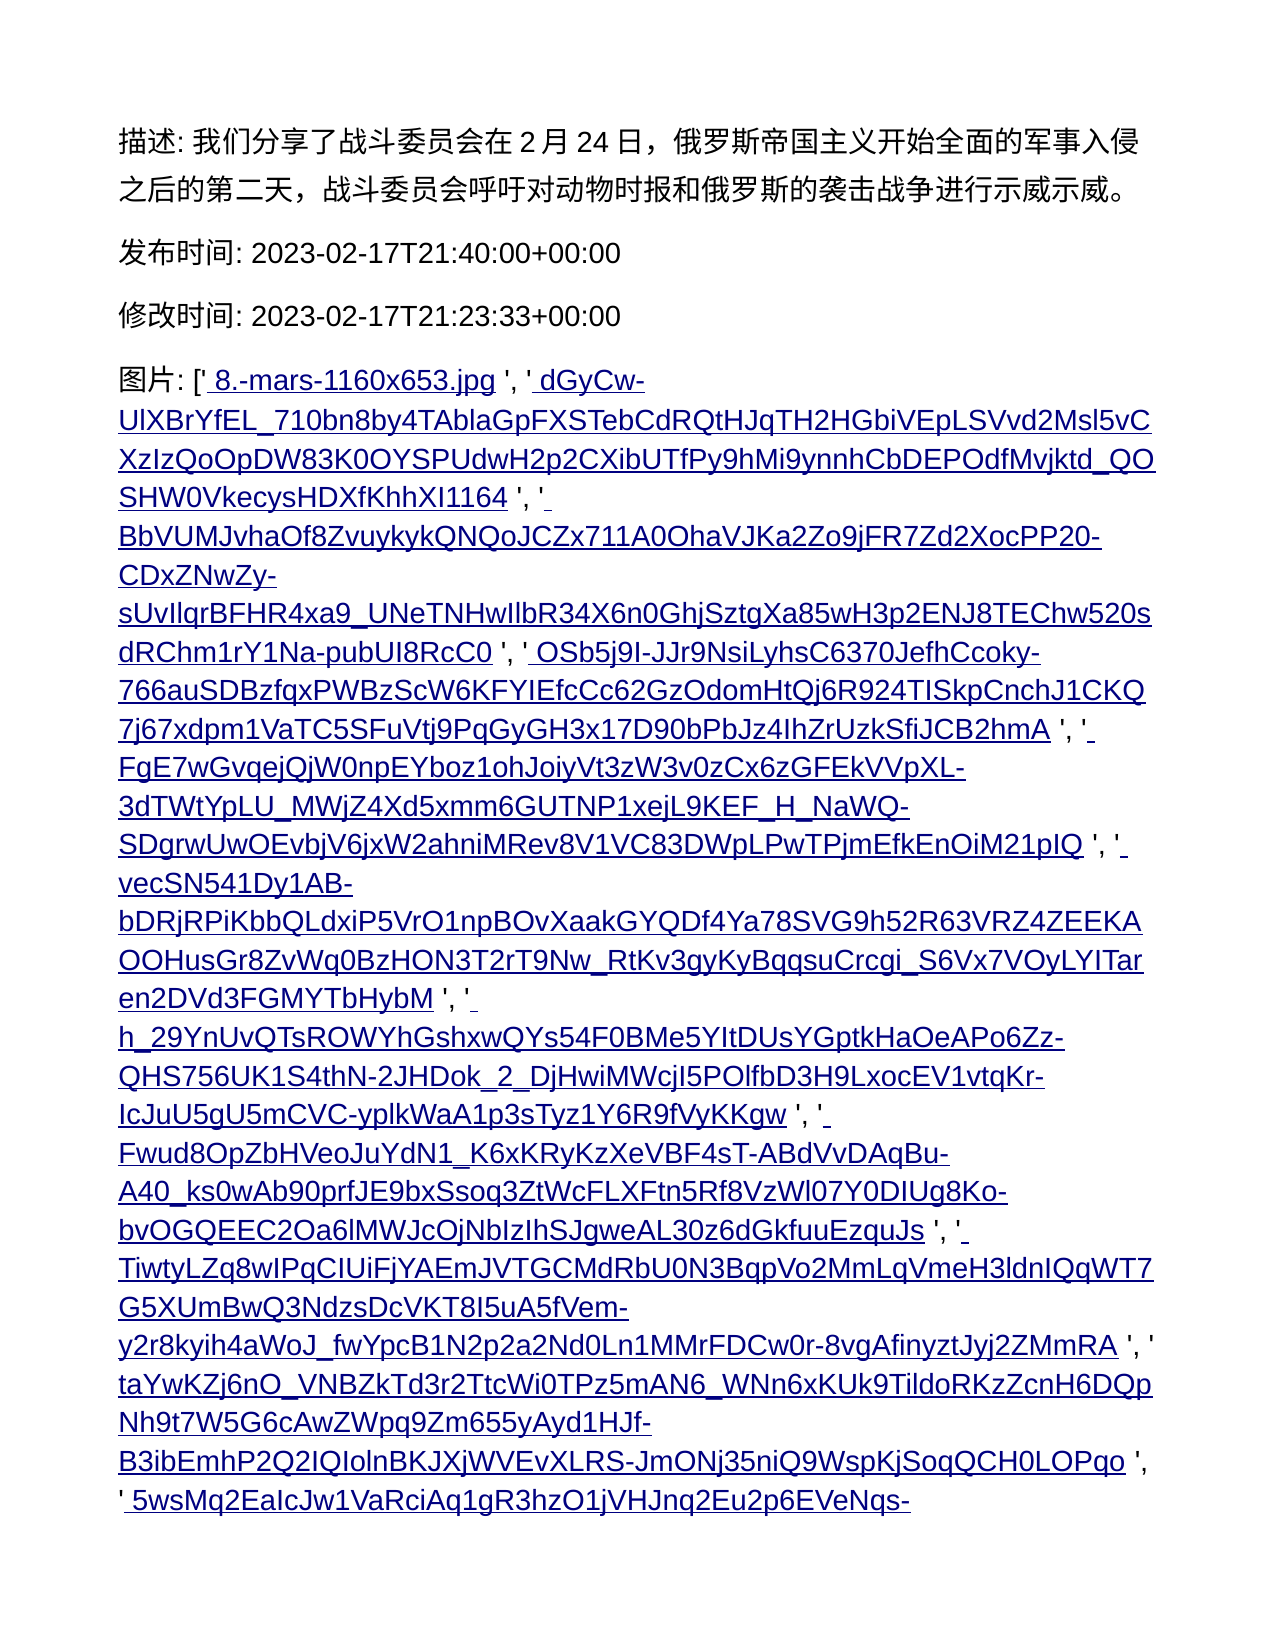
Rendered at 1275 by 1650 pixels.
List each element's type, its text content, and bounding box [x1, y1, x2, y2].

text 修改时间: 2023-02-17T21:23:33+00:00 [118, 293, 1157, 335]
text 描述: 我们分享了战斗委员会在2月24日，俄罗斯帝国主义开始全面的军事入侵之后的第二天，战斗委员会呼吁对动物时报和俄罗斯的袭击战争进行示威示威。 [118, 118, 1157, 209]
text 发布时间: 2023-02-17T21:40:00+00:00 [118, 230, 1157, 272]
text 图片: [' 8.-mars-1160x653.jpg ', ' dGyCw-UlXBrYfEL_710bn8by4TAblaGpFXSTebCdRQtHJqTH2HGbiVEpLSVvd2Msl5vCXzIzQoOpDW83K0OYSPUdwH2p2CXibUTfPy9hMi9ynnhCbDEPOdfMvjktd_QOSHW0VkecysHDXfKhhXI1164 ', ' BbVUMJvhaOf8ZvuykykQNQoJCZx711A0OhaVJKa2Zo9jFR7Zd2XocPP20-CDxZNwZy-sUvIlqrBFHR4xa9_UNeTNHwIlbR34X6n0GhjSztgXa85wH3p2ENJ8TEChw520sdRChm1rY1Na-pubUI8RcC0 ', ' OSb5j9I-JJr9NsiLyhsC6370JefhCcoky-766auSDBzfqxPWBzScW6KFYIEfcCc62GzOdomHtQj6R924TISkpCnchJ1CKQ7j67xdpm1VaTC5SFuVtj9PqGyGH3x17D90bPbJz4IhZrUzkSfiJCB2hmA ', ' FgE7wGvqejQjW0npEYboz1ohJoiyVt3zW3v0zCx6zGFEkVVpXL-3dTWtYpLU_MWjZ4Xd5xmm6GUTNP1xejL9KEF_H_NaWQ-SDgrwUwOEvbjV6jxW2ahniMRev8V1VC83DWpLPwTPjmEfkEnOiM21pIQ ', ' vecSN541Dy1AB-bDRjRPiKbbQLdxiP5VrO1npBOvXaakGYQDf4Ya78SVG9h52R63VRZ4ZEEKAOOHusGr8ZvWq0BzHON3T2rT9Nw_RtKv3gyKyBqqsuCrcgi_S6Vx7VOyLYITaren2DVd3FGMYTbHybM ', ' h_29YnUvQTsROWYhGshxwQYs54F0BMe5YItDUsYGptkHaOeAPo6Zz-QHS756UK1S4thN-2JHDok_2_DjHwiMWcjI5POlfbD3H9LxocEV1vtqKr-IcJuU5gU5mCVC-yplkWaA1p3sTyz1Y6R9fVyKKgw ', ' Fwud8OpZbHVeoJuYdN1_K6xKRyKzXeVBF4sT-ABdVvDAqBu-A40_ks0wAb90prfJE9bxSsoq3ZtWcFLXFtn5Rf8VzWl07Y0DIUg8Ko-bvOGQEEC2Oa6lMWJcOjNbIzIhSJgweAL30z6dGkfuuEzquJs ', ' TiwtyLZq8wIPqCIUiFjYAEmJVTGCMdRbU0N3BqpVo2MmLqVmeH3ldnIQqWT7G5XUmBwQ3NdzsDcVKT8I5uA5fVem-y2r8kyih4aWoJ_fwYpcB1N2p2a2Nd0Ln1MMrFDCw0r-8vgAfinyztJyj2ZMmRA ', ' taYwKZj6nO_VNBZkTd3r2TtcWi0TPz5mAN6_WNn6xKUk9TildoRKzZcnH6DQpNh9t7W5G6cAwZWpq9Zm655yAyd1HJf-B3ibEmhP2Q2IQIolnBKJXjWVEvXLRS-JmONj35niQ9WspKjSoqQCH0LOPqo ', ' 5wsMq2EaIcJw1VaRciAq1gR3hzO1jVHJnq2Eu2p6EVeNqs- [118, 356, 1157, 1516]
